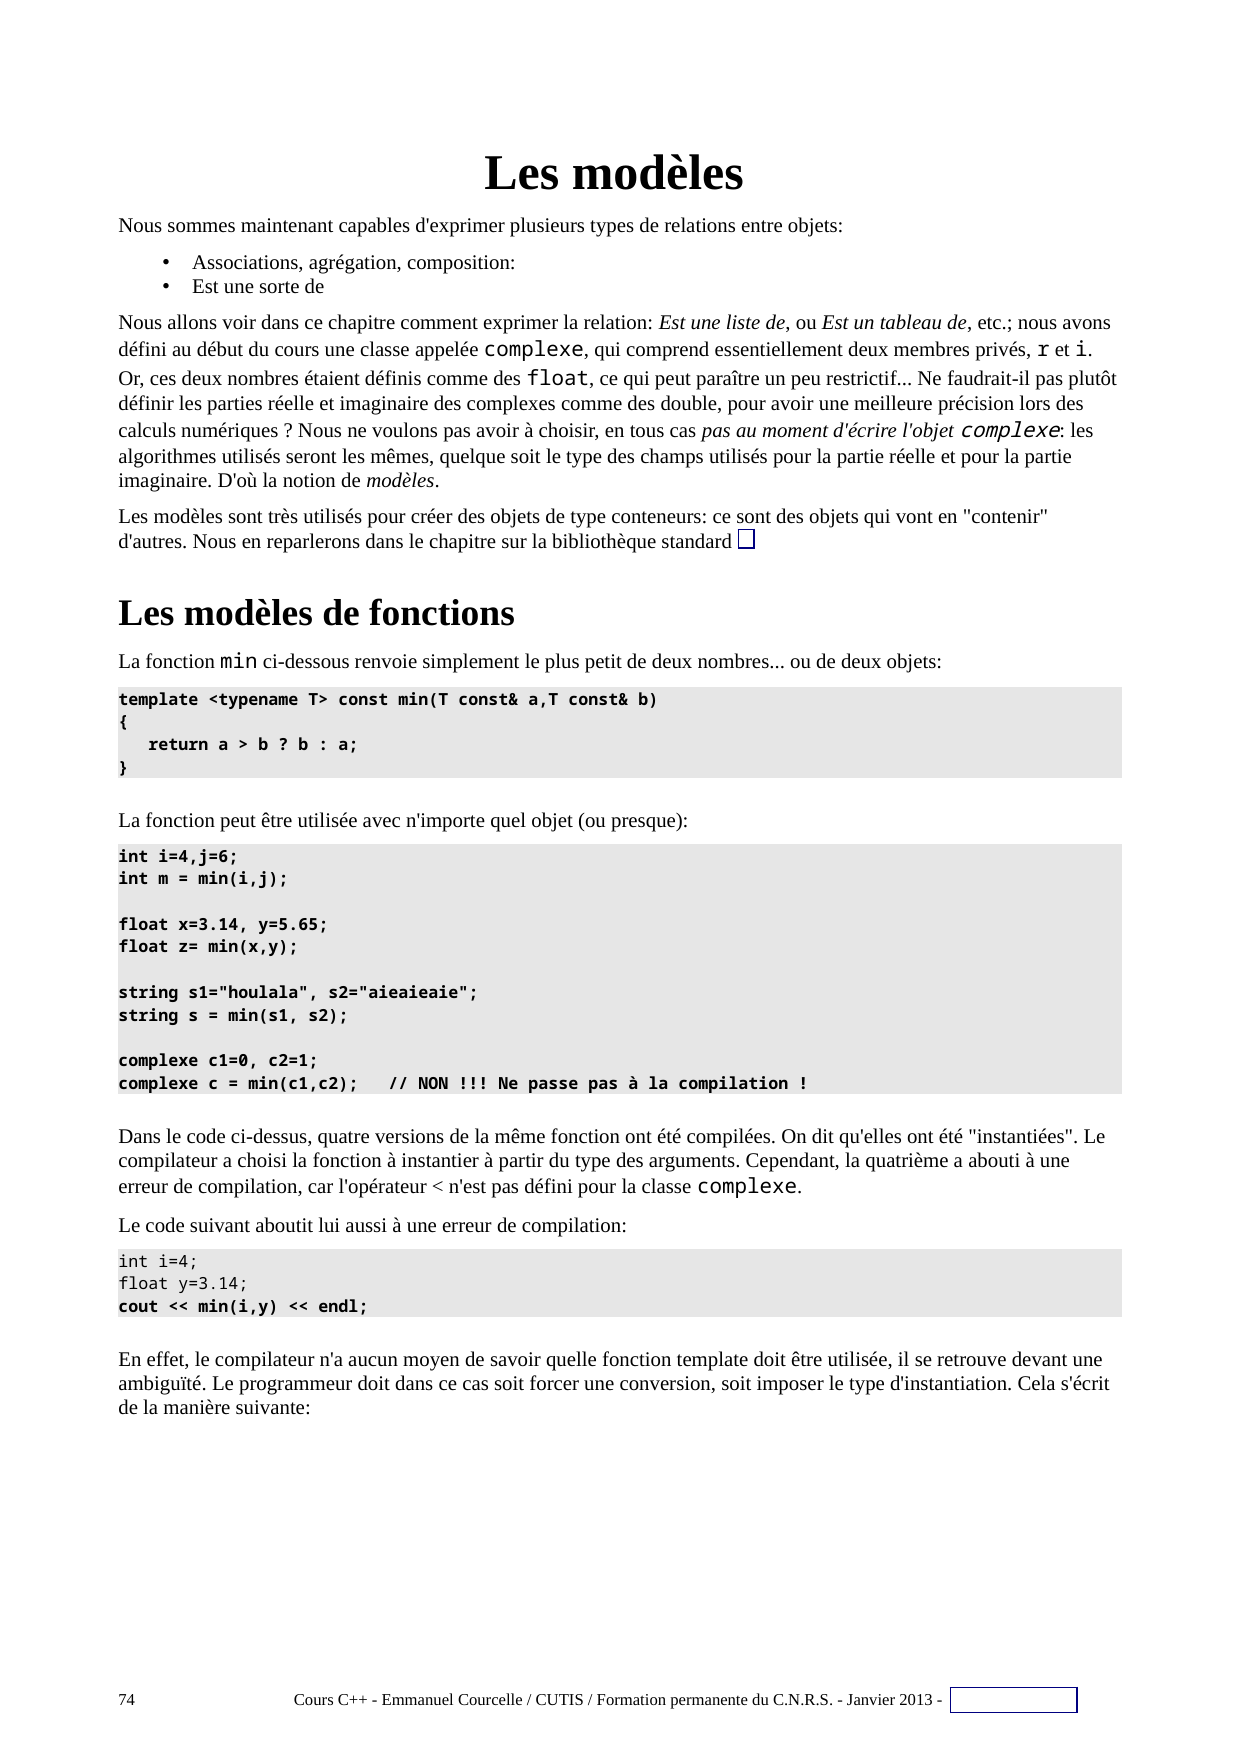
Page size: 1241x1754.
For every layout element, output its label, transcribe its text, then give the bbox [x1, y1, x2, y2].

text Le code suivant aboutit lui aussi à une erreur de compilation: [118, 1213, 1122, 1237]
text La fonction peut être utilisée avec n'importe quel objet (ou presque): [118, 808, 1122, 832]
subtitle Les modèles de fonctions [118, 591, 1122, 634]
text Nous allons voir dans ce chapitre comment exprimer la relation: Est une liste de, ou Est un tableau de, etc.; nous avons défini au début du cours une classe appelée complexe, qui comprend essentiellement deux membres privés, r et i. Or, ces deux nombres étaient définis comme des float, ce qui peut paraître un peu restrictif... Ne faudrait-il pas plutôt définir les parties réelle et imaginaire des complexes comme des double, pour avoir une meilleure précision lors des calculs numériques ? Nous ne voulons pas avoir à choisir, en tous cas pas au moment d'écrire l'objet complexe: les algorithmes utilisés seront les mêmes, quelque soit le type des champs utilisés pour la partie réelle et pour la partie imaginaire. D'où la notion de modèles. [118, 310, 1122, 492]
text int m = min(i,j); [118, 867, 1122, 890]
text float z= min(x,y); [118, 935, 1122, 958]
text Nous sommes maintenant capables d'exprimer plusieurs types de relations entre objets: [118, 213, 1122, 237]
text complexe c1=0, c2=1; [118, 1049, 1122, 1071]
text La fonction min ci-dessous renvoie simplement le plus petit de deux nombres... ou de deux objets: [118, 646, 1122, 675]
text string s1="houlala", s2="aieaieaie"; [118, 981, 1122, 1003]
text string s = min(s1, s2); [118, 1003, 1122, 1026]
list Est une sorte de [162, 274, 1122, 298]
text cout << min(i,y) << endl; [118, 1294, 1122, 1317]
text Dans le code ci-dessus, quatre versions de la même fonction ont été compilées. On dit qu'elles ont été "instantiées". Le compilateur a choisi la fonction à instantier à partir du type des arguments. Cependant, la quatrième a abouti à une erreur de compilation, car l'opérateur < n'est pas défini pour la classe complexe. [118, 1123, 1122, 1200]
text int i=4; [118, 1249, 1122, 1272]
text complexe c = min(c1,c2); // NON !!! Ne passe pas à la compilation ! [118, 1071, 1122, 1094]
text En effet, le compilateur n'a aucun moyen de savoir quelle fonction template doit être utilisée, il se retrouve devant une ambiguïté. Le programmeur doit dans ce cas soit forcer une conversion, soit imposer le type d'instantiation. Cela s'écrit de la manière suivante: [118, 1347, 1122, 1419]
subtitle Les modèles [118, 143, 1122, 201]
text Les modèles sont très utilisés pour créer des objets de type conteneurs: ce sont des objets qui vont en "contenir" d'autres. Nous en reparlerons dans le chapitre sur la bibliothèque standard [118, 504, 1122, 553]
list Associations, agrégation, composition: [162, 250, 1122, 274]
text { [118, 710, 1122, 733]
text return a > b ? b : a; [118, 733, 1122, 756]
text } [118, 756, 1122, 778]
text int i=4,j=6; [118, 844, 1122, 867]
text float y=3.14; [118, 1272, 1122, 1294]
text template <typename T> const min(T const& a,T const& b) [118, 687, 1122, 710]
text float x=3.14, y=5.65; [118, 912, 1122, 935]
